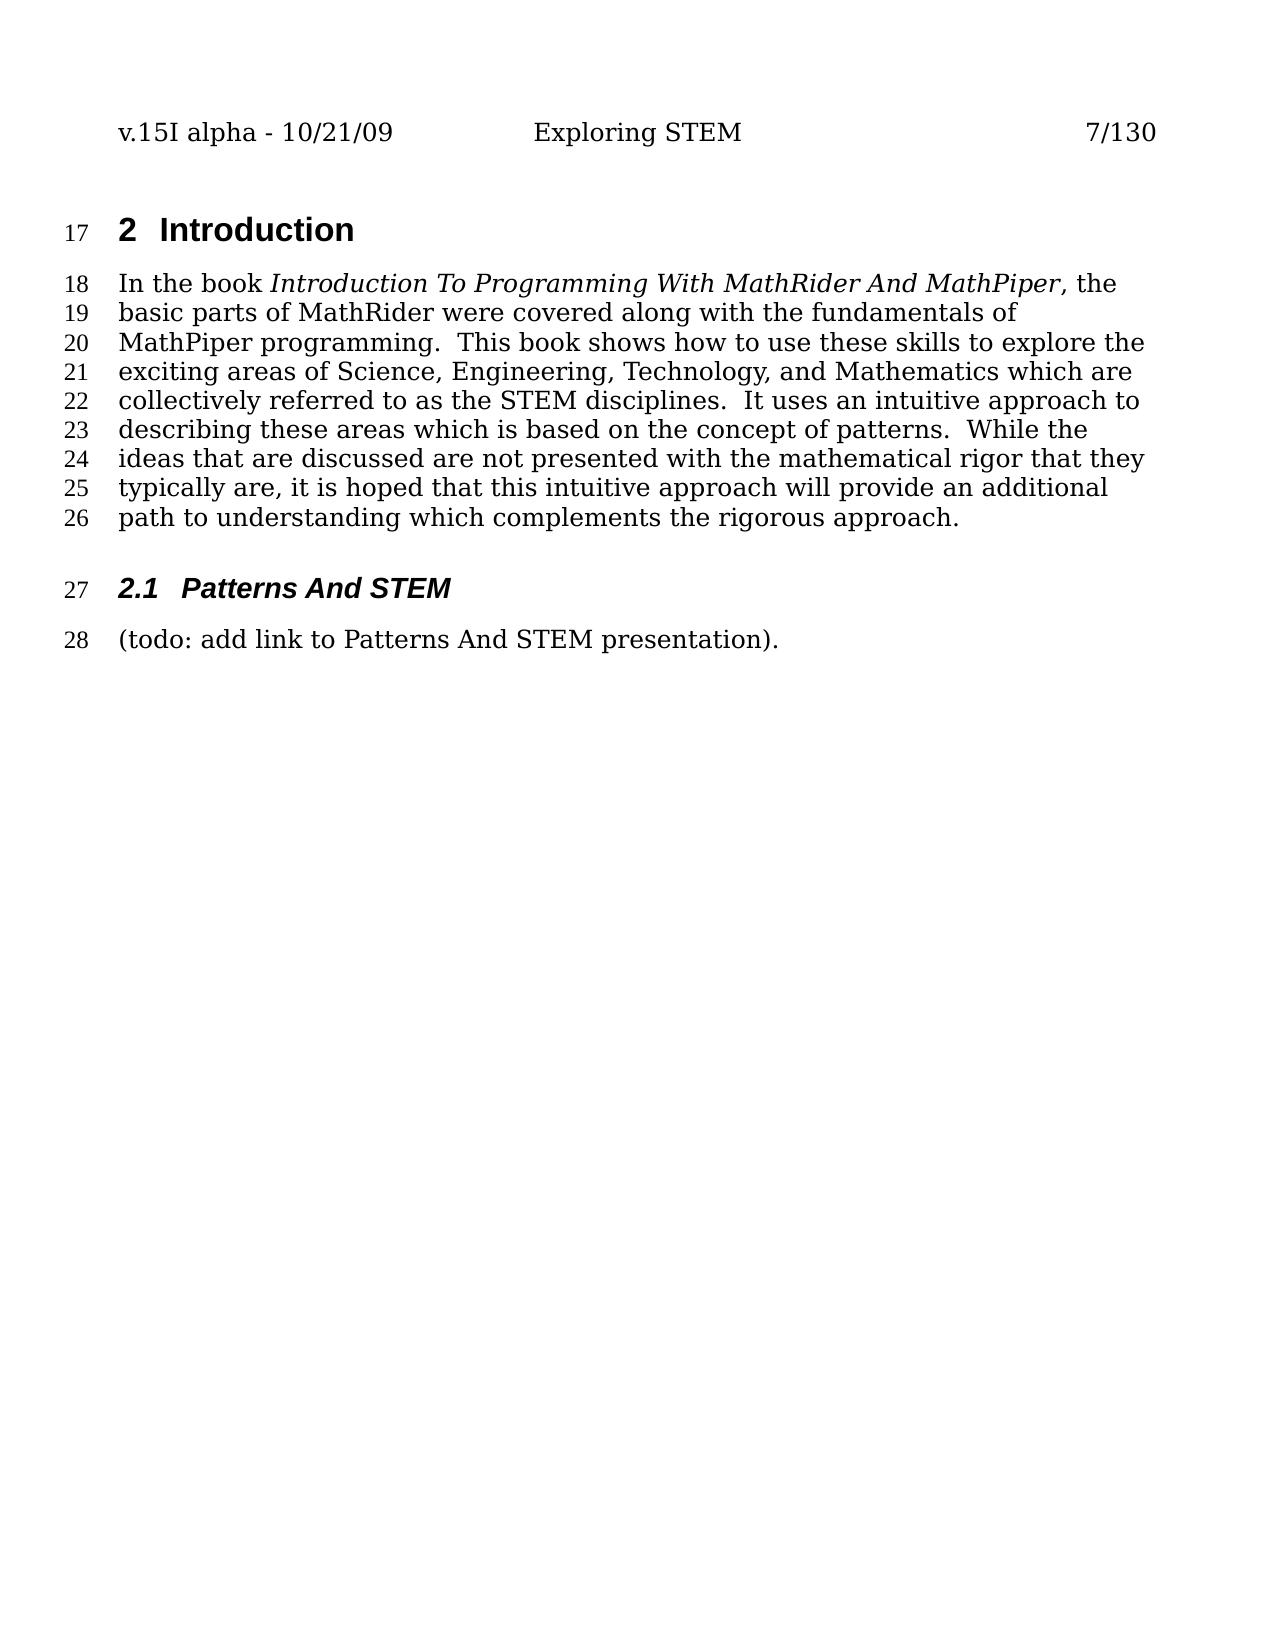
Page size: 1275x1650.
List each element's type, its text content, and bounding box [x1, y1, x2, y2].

text (todo: add link to Patterns And STEM presentation). [118, 625, 1157, 654]
subtitle Introduction [118, 210, 1157, 248]
subtitle Patterns And STEM [118, 571, 1157, 604]
text In the book Introduction To Programming With MathRider And MathPiper, the basic parts of MathRider were covered along with the fundamentals of MathPiper programming. This book shows how to use these skills to explore the exciting areas of Science, Engineering, Technology, and Mathematics which are collectively referred to as the STEM disciplines. It uses an intuitive approach to describing these areas which is based on the concept of patterns. While the ideas that are discussed are not presented with the mathematical rigor that they typically are, it is hoped that this intuitive approach will provide an additional path to understanding which complements the rigorous approach. [118, 269, 1157, 532]
